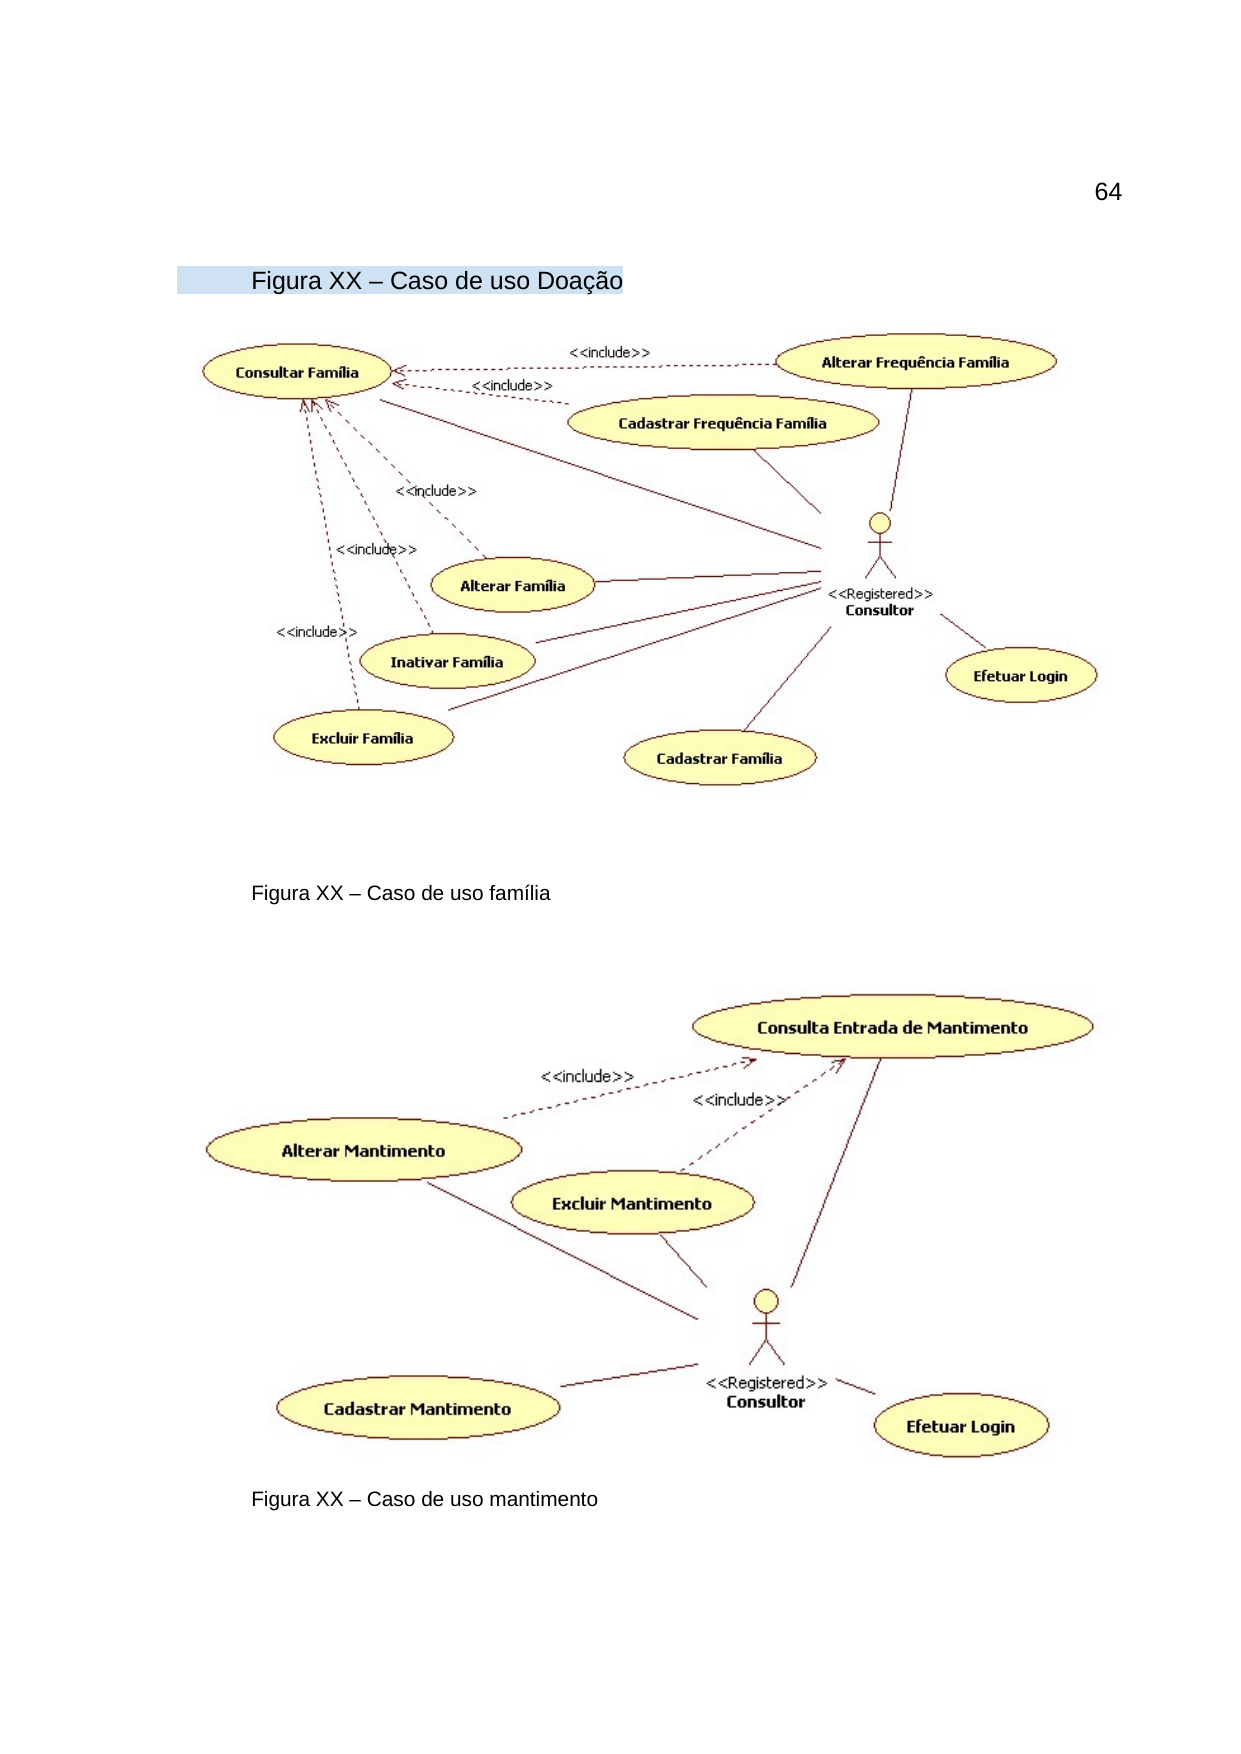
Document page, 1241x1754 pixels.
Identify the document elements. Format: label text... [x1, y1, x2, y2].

text Figura XX – Caso de uso família [177, 880, 1122, 904]
picture [177, 965, 1123, 1487]
text Figura XX – Caso de uso Doação [177, 266, 1122, 294]
text Figura XX – Caso de uso mantimento [177, 1487, 1122, 1510]
picture [177, 308, 1123, 811]
